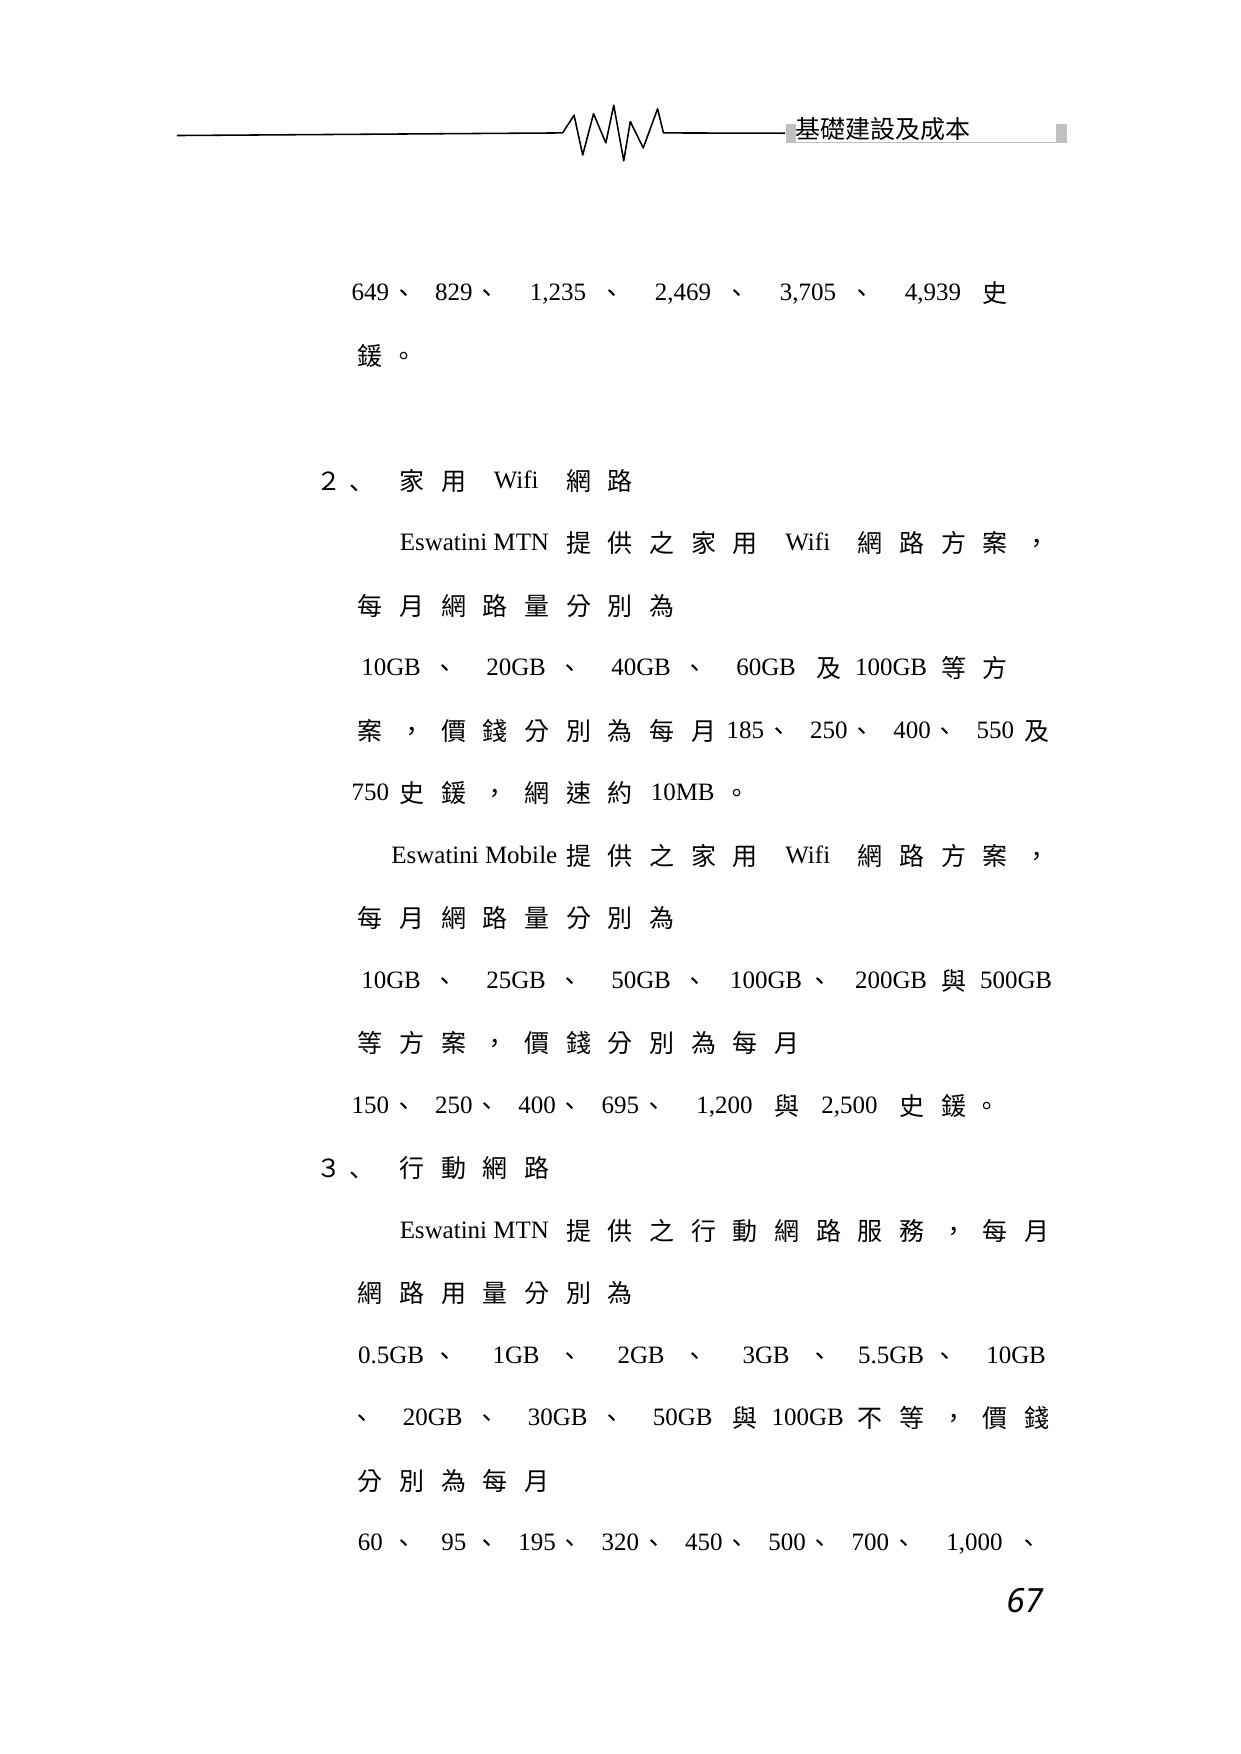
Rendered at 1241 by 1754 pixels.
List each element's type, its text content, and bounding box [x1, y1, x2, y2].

text Eswatini MTN提供之家用Wifi網路方案，每月網路量分別為10GB、20GB、40GB、60GB及100GB等方案，價錢分別為每月185、250、400、550及750史鍰，網速約10MB。 [330, 500, 1058, 813]
text ３、行動網路 [281, 1125, 1058, 1188]
text Eswatini MTN提供之行動網路服務，每月網路用量分別為0.5GB、1GB、2GB、3GB、5.5GB、10GB、20GB、30GB、50GB與100GB不等，價錢分別為每月60、95、195、320、450、500、700、1,000、 [330, 1188, 1058, 1563]
text 649、829、1,235、2,469、3,705、4,939史鍰。 [330, 250, 1058, 375]
text ２、家用Wifi網路 [281, 438, 1058, 500]
text Eswatini Mobile提供之家用Wifi網路方案，每月網路量分別為10GB、25GB、50GB、100GB、200GB與500GB等方案，價錢分別為每月150、250、400、695、1,200與2,500史鍰。 [330, 813, 1058, 1125]
